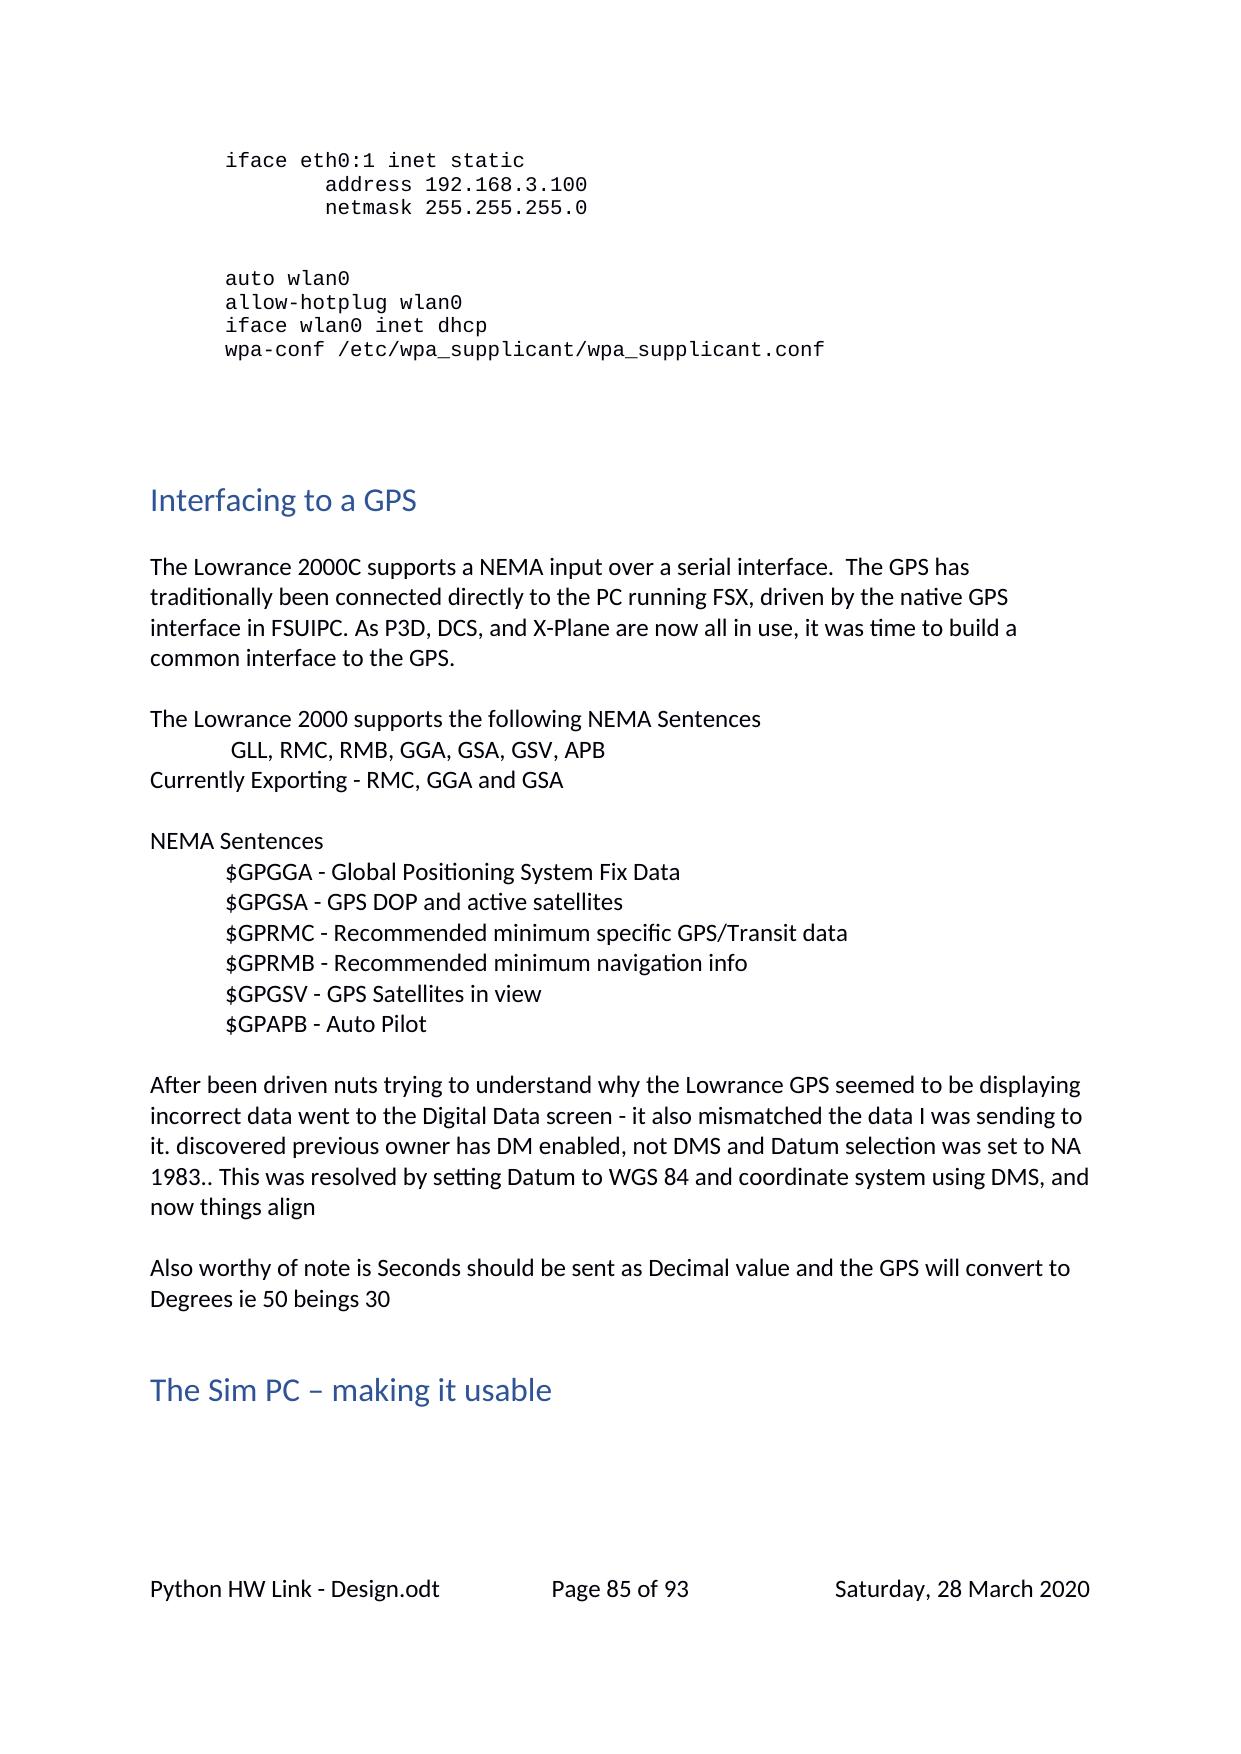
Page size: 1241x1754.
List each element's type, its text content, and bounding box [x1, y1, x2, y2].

text After been driven nuts trying to understand why the Lowrance GPS seemed to be displaying incorrect data went to the Digital Data screen - it also mismatched the data I was sending to it. discovered previous owner has DM enabled, not DMS and Datum selection was set to NA 1983.. This was resolved by setting Datum to WGS 84 and coordinate system using DMS, and now things align [150, 1069, 1090, 1222]
subtitle Interfacing to a GPS [150, 479, 1090, 520]
text iface eth0:1 inet static address 192.168.3.100 netmask 255.255.255.0 auto wlan0 allow-hotplug wlan0 iface wlan0 inet dhcp wpa-conf /etc/wpa_supplicant/wpa_supplicant.conf [225, 150, 1090, 393]
text $GPGSA - GPS DOP and active satellites [225, 886, 1090, 917]
text The Lowrance 2000 supports the following NEMA Sentences [150, 703, 1090, 734]
text Currently Exporting - RMC, GGA and GSA [150, 764, 1090, 795]
text $GPRMC - Recommended minimum specific GPS/Transit data [225, 917, 1090, 947]
subtitle The Sim PC – making it usable [150, 1369, 1090, 1410]
text $GPGGA - Global Positioning System Fix Data [225, 856, 1090, 886]
text NEMA Sentences [150, 825, 1090, 856]
text The Lowrance 2000C supports a NEMA input over a serial interface. The GPS has traditionally been connected directly to the PC running FSX, driven by the native GPS interface in FSUIPC. As P3D, DCS, and X-Plane are now all in use, it was time to build a common interface to the GPS. [150, 551, 1090, 673]
text $GPRMB - Recommended minimum navigation info [225, 947, 1090, 978]
text GLL, RMC, RMB, GGA, GSA, GSV, APB [225, 734, 1090, 764]
text Also worthy of note is Seconds should be sent as Decimal value and the GPS will convert to Degrees ie 50 beings 30 [150, 1253, 1090, 1314]
text $GPAPB - Auto Pilot [225, 1008, 1090, 1039]
text $GPGSV - GPS Satellites in view [225, 978, 1090, 1008]
